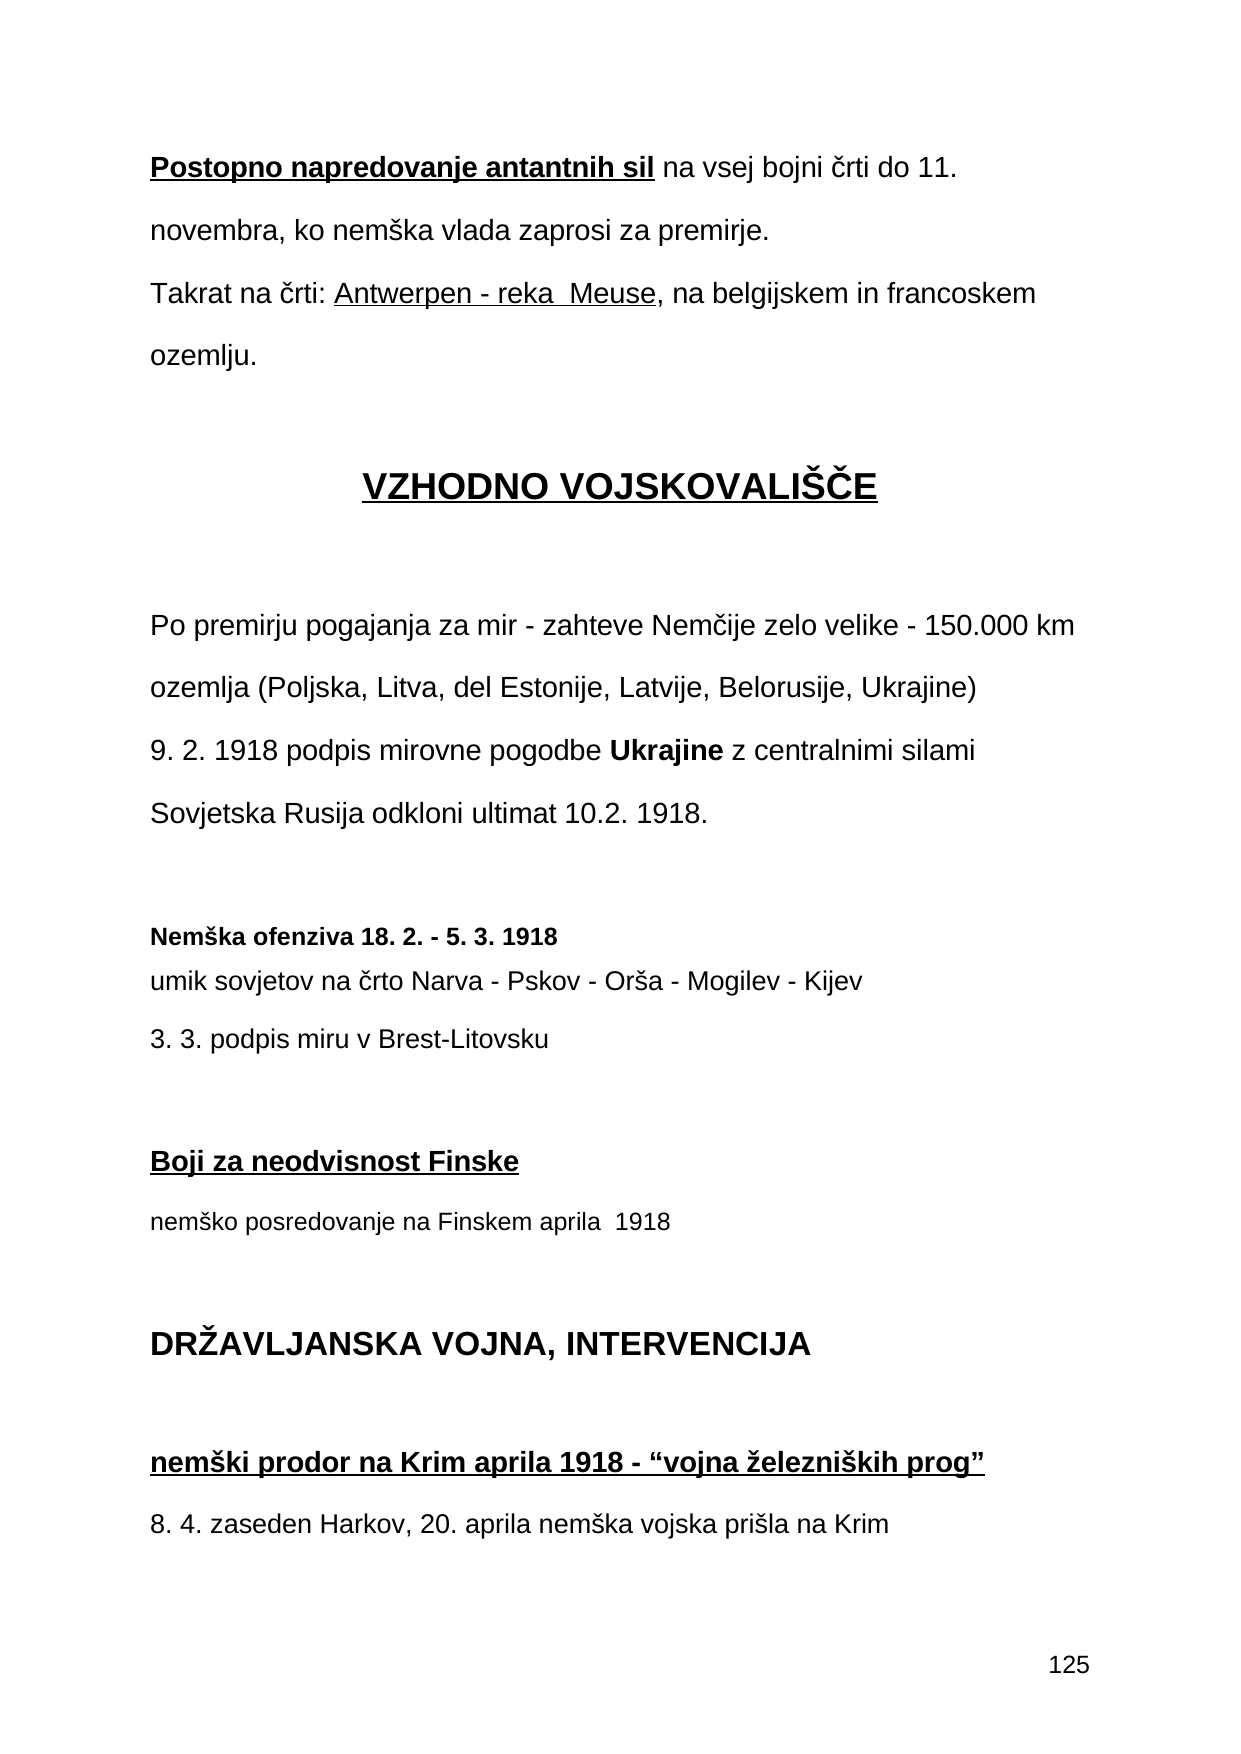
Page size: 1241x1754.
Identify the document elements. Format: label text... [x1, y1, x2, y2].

subtitle Nemška ofenziva 18. 2. - 5. 3. 1918 [150, 922, 1090, 951]
text Boji za neodvisnost Finske [150, 1144, 1090, 1186]
text VZHODNO VOJSKOVALIŠČE [150, 464, 1090, 518]
text Sovjetska Rusija odkloni ultimat 10.2. 1918. [150, 796, 1090, 838]
text Po premirju pogajanja za mir - zahteve Nemčije zelo velike - 150.000 km ozemlja (Poljska, Litva, del Estonije, Latvije, Belorusije, Ukrajine) [150, 607, 1090, 712]
text 9. 2. 1918 podpis mirovne pogodbe Ukrajine z centralnimi silami [150, 733, 1090, 775]
text Postopno napredovanje antantnih sil na vsej bojni črti do 11. novembra, ko nemška vlada zaprosi za premirje. [150, 150, 1090, 255]
text nemški prodor na Krim aprila 1918 - “vojna železniških prog” [150, 1445, 1090, 1487]
text 3. 3. podpis miru v Brest-Litovsku [150, 1023, 1090, 1062]
text nemško posredovanje na Finskem aprila 1918 [150, 1207, 1090, 1243]
text 8. 4. zaseden Harkov, 20. aprila nemška vojska prišla na Krim [150, 1508, 1090, 1546]
subtitle Državljanska vojna, intervencija [150, 1324, 1090, 1363]
text Takrat na črti: Antwerpen - reka Meuse, na belgijskem in francoskem ozemlju. [150, 276, 1090, 380]
text umik sovjetov na črto Narva - Pskov - Orša - Mogilev - Kijev [150, 965, 1090, 1004]
